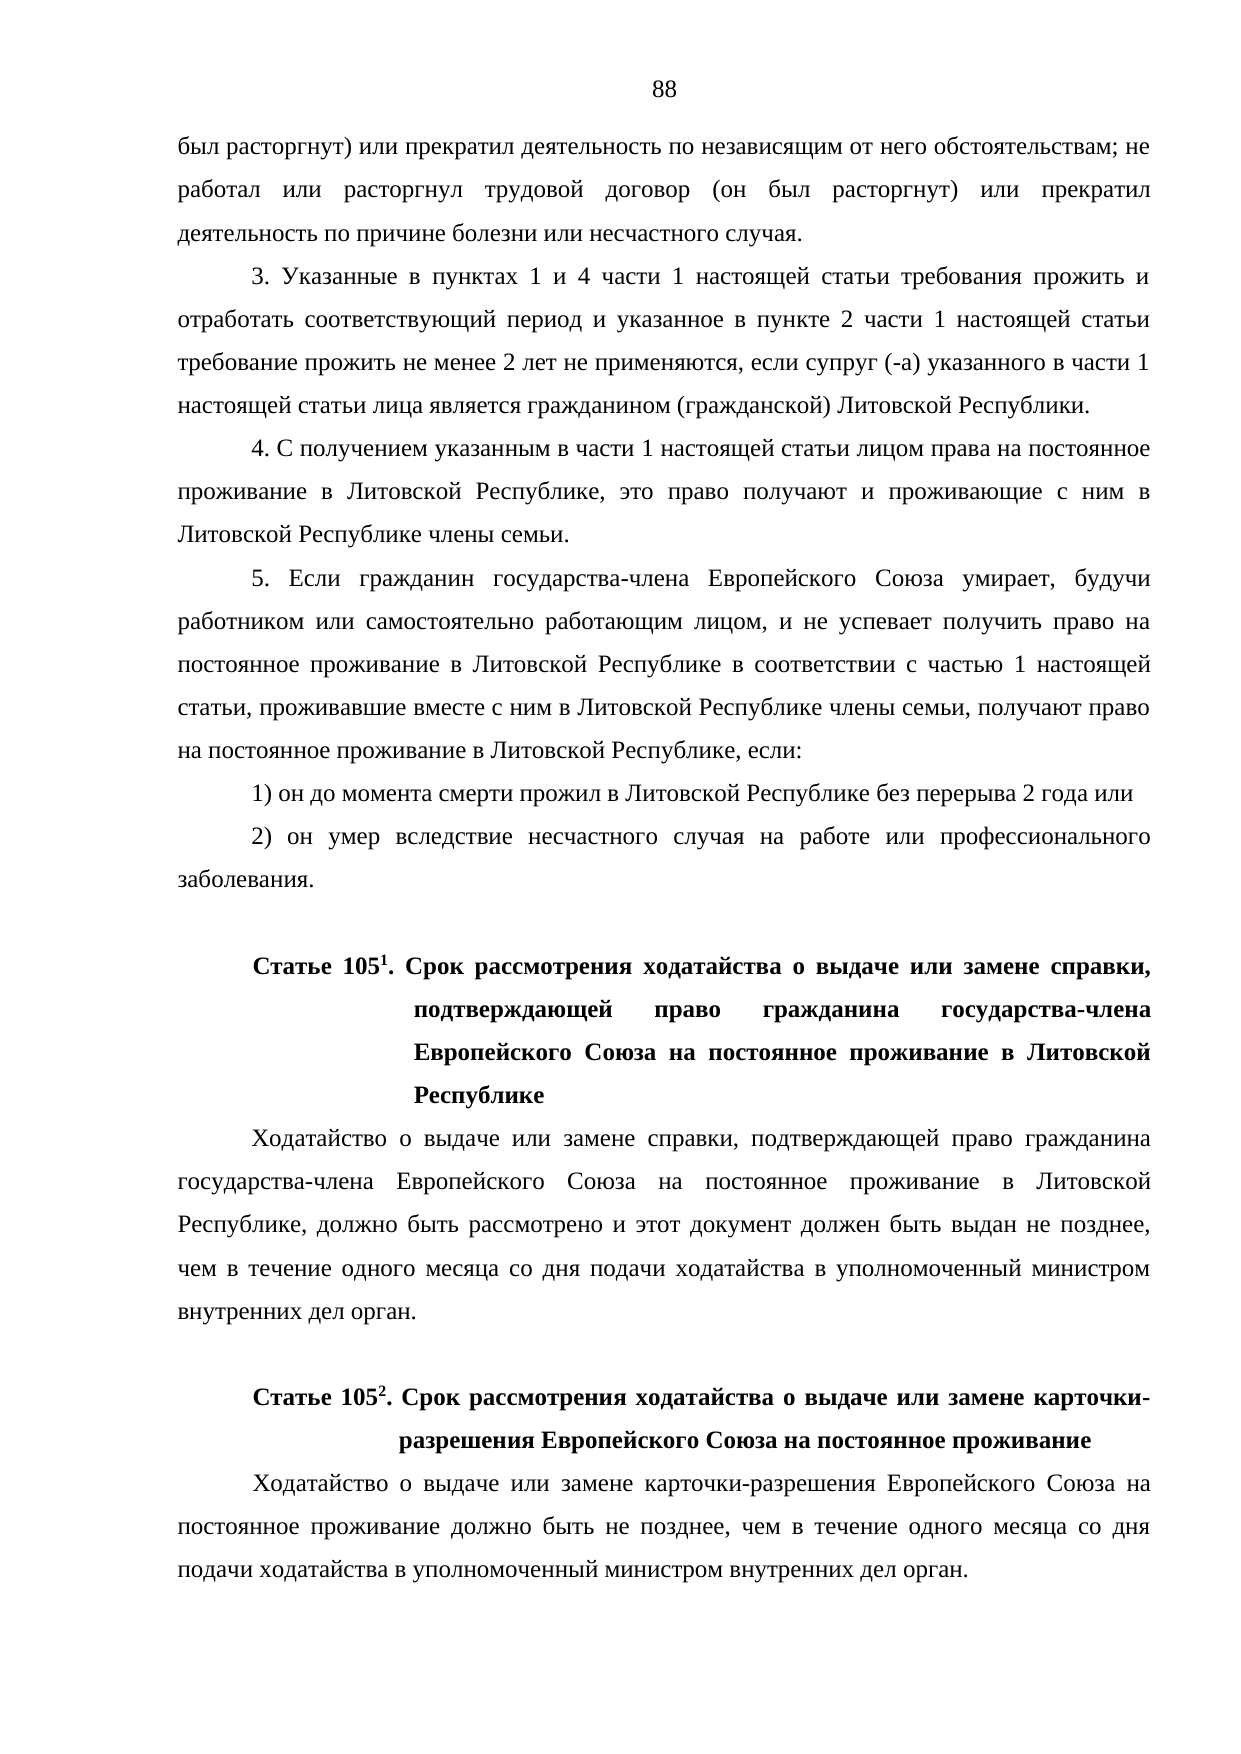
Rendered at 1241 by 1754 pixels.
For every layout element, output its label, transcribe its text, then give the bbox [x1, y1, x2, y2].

text 1) он до момента смерти прожил в Литовской Республике без перерыва 2 года или [177, 778, 1152, 807]
text Ходатайство о выдаче или замене карточки-разрешения Европейского Союза на постоянное проживание должно быть не позднее, чем в течение одного месяца со дня подачи ходатайства в уполномоченный министром внутренних дел орган. [177, 1468, 1152, 1583]
text Статье 1052. Срок рассмотрения ходатайства о выдаче или замене карточки-разрешения Европейского Союза на постоянное проживание [252, 1382, 1152, 1454]
text 5. Если гражданин государства-члена Европейского Союза умирает, будучи работником или самостоятельно работающим лицом, и не успевает получить право на постоянное проживание в Литовской Республике в соответствии с частью 1 настоящей статьи, проживавшие вместе с ним в Литовской Республике члены семьи, получают право на постоянное проживание в Литовской Республике, если: [177, 563, 1152, 764]
text 4. С получением указанным в части 1 настоящей статьи лицом права на постоянное проживание в Литовской Республике, это право получают и проживающие с ним в Литовской Республике члены семьи. [177, 433, 1152, 548]
text Статье 1051. Срок рассмотрения ходатайства о выдаче или замене справки, подтверждающей право гражданина государства-члена Европейского Союза на постоянное проживание в Литовской Республике [252, 951, 1152, 1109]
text был расторгнут) или прекратил деятельность по независящим от него обстоятельствам; не работал или расторгнул трудовой договор (он был расторгнут) или прекратил деятельность по причине болезни или несчастного случая. [177, 131, 1152, 246]
text 3. Указанные в пунктах 1 и 4 части 1 настоящей статьи требования прожить и отработать соответствующий период и указанное в пункте 2 части 1 настоящей статьи требование прожить не менее 2 лет не применяются, если супруг (-а) указанного в части 1 настоящей статьи лица является гражданином (гражданской) Литовской Республики. [177, 261, 1152, 419]
text Ходатайство о выдаче или замене справки, подтверждающей право гражданина государства-члена Европейского Союза на постоянное проживание в Литовской Республике, должно быть рассмотрено и этот документ должен быть выдан не позднее, чем в течение одного месяца со дня подачи ходатайства в уполномоченный министром внутренних дел орган. [177, 1123, 1152, 1324]
text 2) он умер вследствие несчастного случая на работе или профессионального заболевания. [177, 821, 1152, 893]
